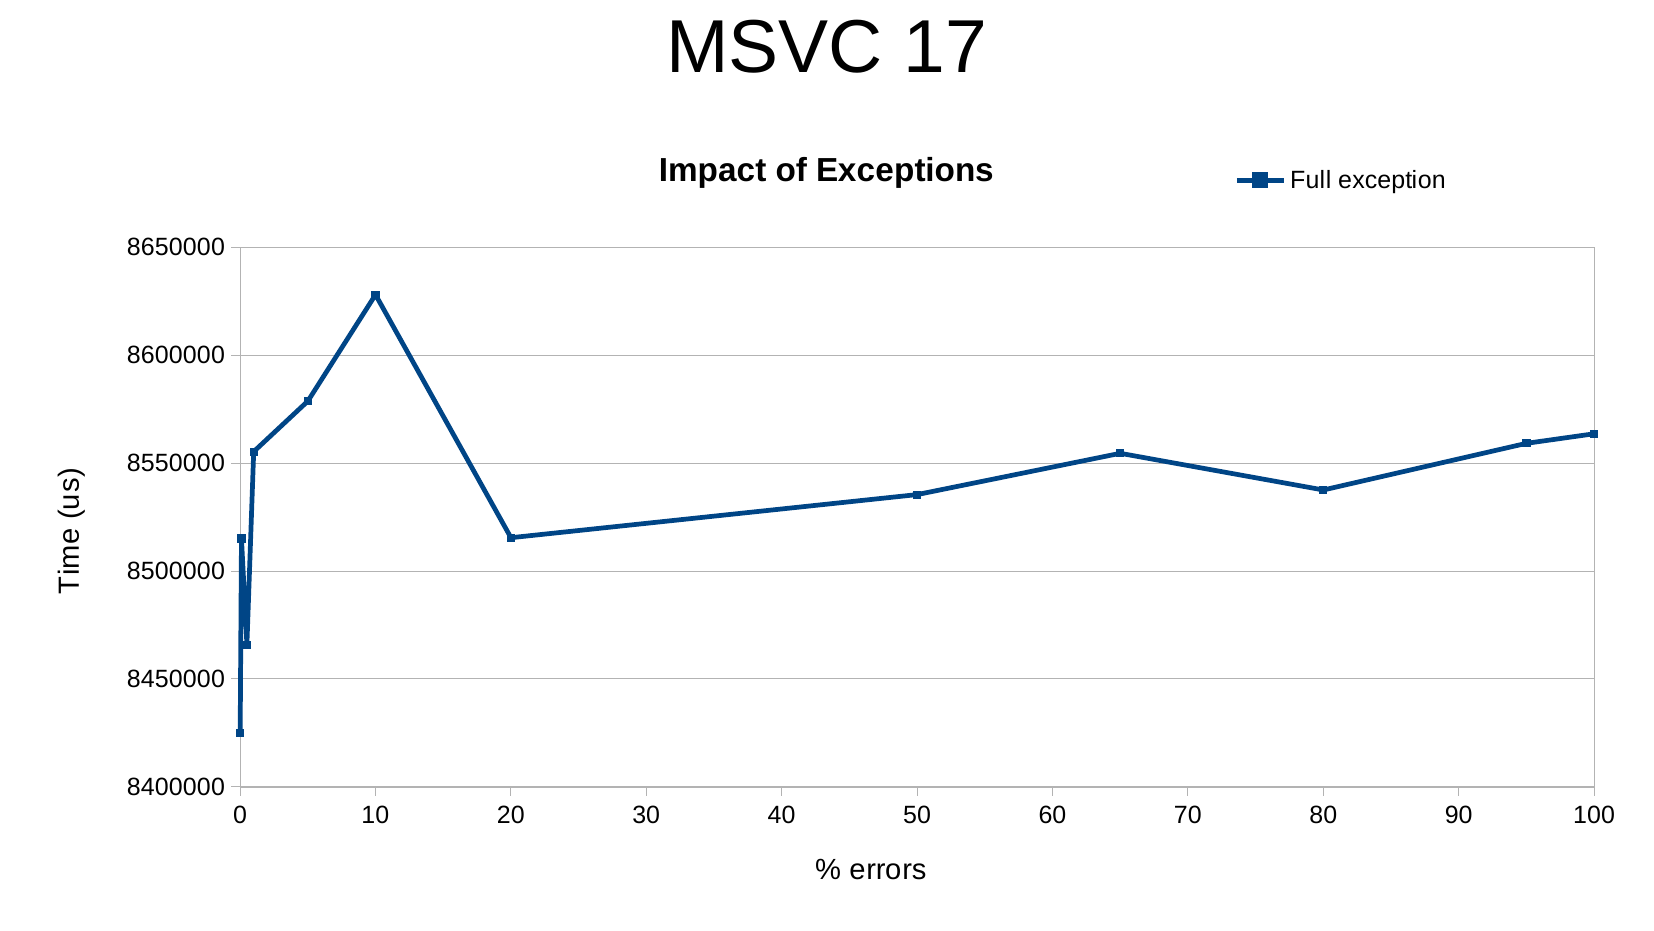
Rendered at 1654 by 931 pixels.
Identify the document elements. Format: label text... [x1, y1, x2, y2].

chart [0, 118, 1654, 927]
title MSVC 17 [0, 4, 1654, 89]
